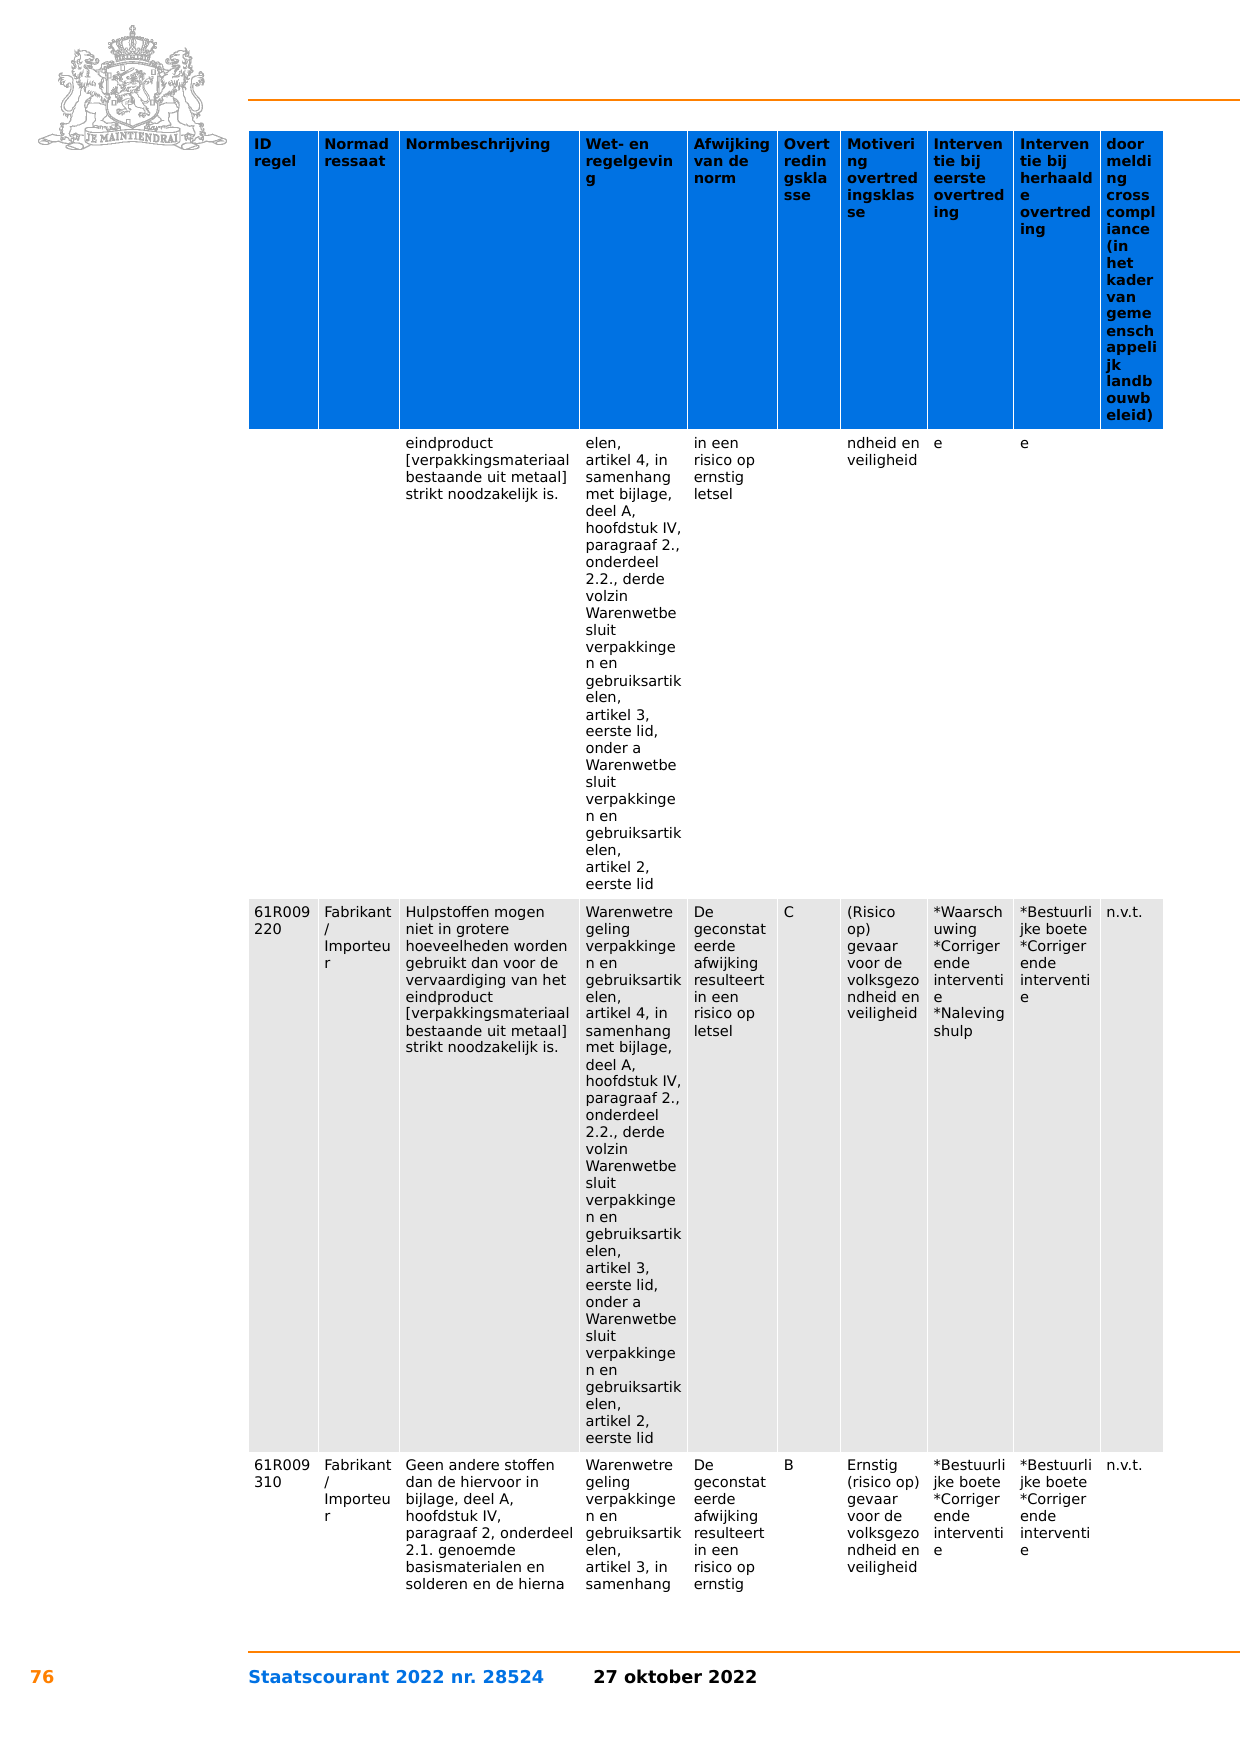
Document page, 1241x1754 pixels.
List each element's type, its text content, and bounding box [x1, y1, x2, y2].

table_cell [1101, 430, 1163, 898]
table_cell *Bestuurlijke boete *Corrigerende interventie [1014, 1453, 1100, 1598]
table_cell Warenwetregeling verpakkingen en gebruiksartikelen, artikel 3, in samenhang [580, 1453, 687, 1598]
table_header doormelding cross compliance (in het kader van gemeenschappelijk landbouwbeleid) [1101, 131, 1163, 429]
table_cell Geen andere stoffen dan de hiervoor in bijlage, deel A, hoofdstuk IV, paragraaf 2, onderdeel 2.1. genoemde basismaterialen en solderen en de hierna [400, 1453, 579, 1598]
picture [38, 25, 227, 150]
table_header ID regel [249, 131, 318, 429]
table_cell n.v.t. [1101, 899, 1163, 1452]
table_cell n.v.t. [1101, 1453, 1163, 1598]
table_cell De geconstateerde afwijking resulteert in een risico op ernstig [688, 1453, 777, 1598]
table_header Motivering overtredingsklasse [841, 131, 927, 429]
table_header Overtredingsklasse [778, 131, 840, 429]
table_cell *Waarschuwing *Corrigerende interventie *Nalevingshulp [928, 899, 1013, 1452]
table_cell De geconstateerde afwijking resulteert in een risico op letsel [688, 899, 777, 1452]
table_cell [778, 430, 840, 898]
table_cell Warenwetregeling verpakkingen en gebruiksartikelen, artikel 4, in samenhang met bijlage, deel A, hoofdstuk IV, paragraaf 2., onderdeel 2.2., derde volzin Warenwetbesluit verpakkingen en gebruiksartikelen, artikel 3, eerste lid, onder a Warenwetbesluit verpakkingen en gebruiksartikelen, artikel 2, eerste lid [580, 899, 687, 1452]
table_cell *Bestuurlijke boete *Corrigerende interventie [1014, 899, 1100, 1452]
table_cell ndheid en veiligheid [841, 430, 927, 898]
table_header Wet- en regelgeving [580, 131, 687, 429]
table_cell e [928, 430, 1013, 898]
table_header Afwijking van de norm [688, 131, 777, 429]
table_cell e [1014, 430, 1100, 898]
table_header Normbeschrijving [400, 131, 579, 429]
table_header Interventie bij herhaalde overtreding [1014, 131, 1100, 429]
table_cell in een risico op ernstig letsel [688, 430, 777, 898]
table_cell 61R009220 [249, 899, 318, 1452]
table_cell 61R009310 [249, 1453, 318, 1598]
table_cell Ernstig (risico op) gevaar voor de volksgezondheid en veiligheid [841, 1453, 927, 1598]
table_cell *Bestuurlijke boete *Corrigerende interventie [928, 1453, 1013, 1598]
table_cell eindproduct [verpakkingsmateriaal bestaande uit metaal] strikt noodzakelijk is. [400, 430, 579, 898]
table_cell Fabrikant / Importeur [319, 1453, 399, 1598]
table_cell B [778, 1453, 840, 1598]
table_header Normadressaat [319, 131, 399, 429]
table_cell (Risico op) gevaar voor de volksgezondheid en veiligheid [841, 899, 927, 1452]
table_cell [319, 430, 399, 898]
table_cell [249, 430, 318, 898]
table_cell Fabrikant / Importeur [319, 899, 399, 1452]
table_header Interventie bij eerste overtreding [928, 131, 1013, 429]
table_cell C [778, 899, 840, 1452]
table_cell elen, artikel 4, in samenhang met bijlage, deel A, hoofdstuk IV, paragraaf 2., onderdeel 2.2., derde volzin Warenwetbesluit verpakkingen en gebruiksartikelen, artikel 3, eerste lid, onder a Warenwetbesluit verpakkingen en gebruiksartikelen, artikel 2, eerste lid [580, 430, 687, 898]
table_cell Hulpstoffen mogen niet in grotere hoeveelheden worden gebruikt dan voor de vervaardiging van het eindproduct [verpakkingsmateriaal bestaande uit metaal] strikt noodzakelijk is. [400, 899, 579, 1452]
